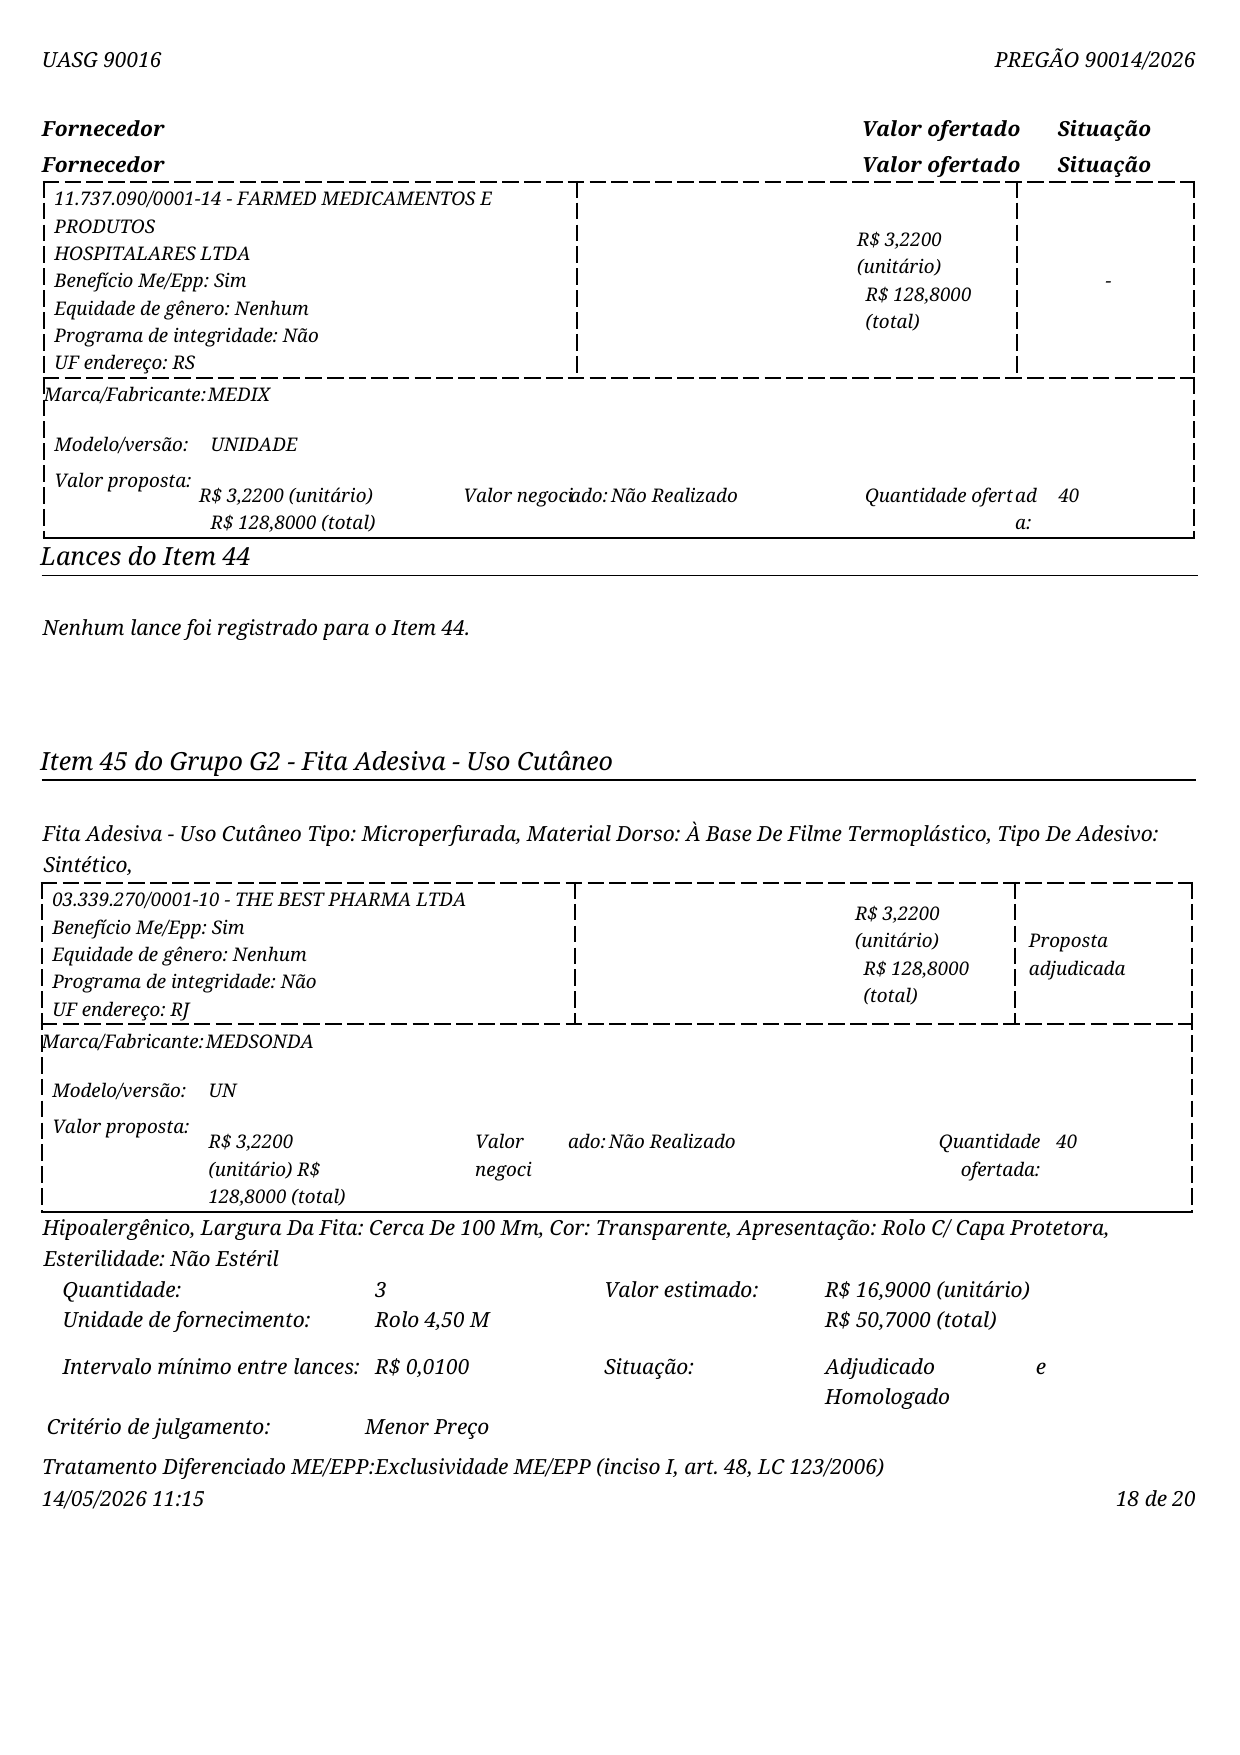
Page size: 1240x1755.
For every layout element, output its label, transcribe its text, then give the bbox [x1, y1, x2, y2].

table_cell [575, 1075, 855, 1124]
table_cell [475, 1075, 575, 1124]
text Hipoalergênico, Largura Da Fita: Cerca De 100 Mm, Cor: Transparente, Apresentação: Rolo C/ Capa Protetora, Esterilidade: Não Estéril [42, 1213, 1198, 1272]
table_header - [1101, 181, 1194, 377]
table_cell ado: Não Realizado [577, 477, 857, 537]
table_cell UN [197, 1075, 475, 1124]
subtitle Fornecedor Valor ofertado Situação [42, 150, 1198, 178]
table_cell 40 [1046, 1124, 1192, 1211]
table_cell [604, 1305, 825, 1352]
table_cell Marca/Fabricante: MEDIX [44, 377, 577, 428]
table_cell [855, 1075, 1192, 1124]
table_header [577, 181, 857, 377]
table_cell [577, 377, 857, 428]
text Nenhum lance foi registrado para o Item 44. [42, 613, 1198, 642]
table_cell Unidade de fornecimento: [63, 1305, 375, 1352]
table_cell [1101, 477, 1194, 537]
text Item 45 do Grupo G2 - Fita Adesiva - Uso Cutâneo [40, 743, 1198, 777]
table_cell Adjudicado e Homologado [825, 1352, 1048, 1412]
table_cell [1017, 377, 1101, 428]
table_header R$ 16,9000 (unitário) [825, 1275, 1048, 1305]
table_cell ado: Não Realizado [575, 1124, 855, 1211]
table_cell Intervalo mínimo entre lances: [63, 1352, 375, 1412]
text Fita Adesiva - Uso Cutâneo Tipo: Microperfurada, Material Dorso: À Base De Filme Termoplástico, Tipo De Adesivo: Sintético, [42, 819, 1198, 879]
text Critério de julgamento: Menor Preço [42, 1412, 1198, 1441]
table_cell Quantidade ofert [857, 477, 1017, 537]
table_header [1017, 181, 1101, 377]
table_cell [855, 1023, 1192, 1074]
table_cell R$ 3,2200 (unitário) Valor negoci R$ 128,8000 (total) [199, 477, 577, 537]
table_cell [475, 1023, 575, 1074]
table_header Quantidade: [63, 1275, 375, 1305]
table_header 3 [375, 1275, 604, 1305]
table_cell [1101, 428, 1194, 477]
table_header [575, 882, 855, 1023]
table_cell UNIDADE [199, 428, 577, 477]
table_header Proposta adjudicada [1015, 882, 1192, 1023]
table_cell Valor negoci [475, 1124, 575, 1211]
table_cell Quantidade ofertada: [855, 1124, 1046, 1211]
table_cell Modelo/versão: Valor proposta: [44, 428, 199, 537]
table_cell [1017, 428, 1101, 477]
table_cell [1101, 377, 1194, 428]
table_header R$ 3,2200 (unitário) R$ 128,8000 (total) [855, 882, 1014, 1023]
table_header 11.737.090/0001-14 - FARMED MEDICAMENTOS E PRODUTOS HOSPITALARES LTDA Benefício Me/Epp: Sim Equidade de gênero: Nenhum Programa de integridade: Não UF endereço: RS [44, 181, 577, 377]
text Lances do Item 44 [40, 539, 1198, 573]
table_cell Marca/Fabricante: MEDSONDA [42, 1023, 475, 1074]
table_cell 40 [1048, 477, 1101, 537]
table_header 03.339.270/0001-10 - THE BEST PHARMA LTDA Benefício Me/Epp: Sim Equidade de gênero: Nenhum Programa de integridade: Não UF endereço: RJ [42, 882, 475, 1023]
table_header R$ 3,2200 (unitário) R$ 128,8000 (total) [857, 181, 1017, 377]
table_cell [577, 428, 857, 477]
table_cell Modelo/versão: Valor proposta: [42, 1075, 197, 1211]
table_cell Rolo 4,50 M [375, 1305, 604, 1352]
table_header [475, 882, 575, 1023]
table_cell R$ 0,0100 [375, 1352, 604, 1412]
table_cell [857, 428, 1017, 477]
table_cell [857, 377, 1017, 428]
table_cell R$ 3,2200 (unitário) R$ 128,8000 (total) [197, 1124, 475, 1211]
text Tratamento Diferenciado ME/EPP: Exclusividade ME/EPP (inciso I, art. 48, LC 123/2006) [42, 1452, 1198, 1481]
table_cell R$ 50,7000 (total) [825, 1305, 1048, 1352]
table_header Valor estimado: [604, 1275, 825, 1305]
table_cell ada: [1017, 477, 1048, 537]
table_cell [575, 1023, 855, 1074]
table_cell Situação: [604, 1352, 825, 1412]
